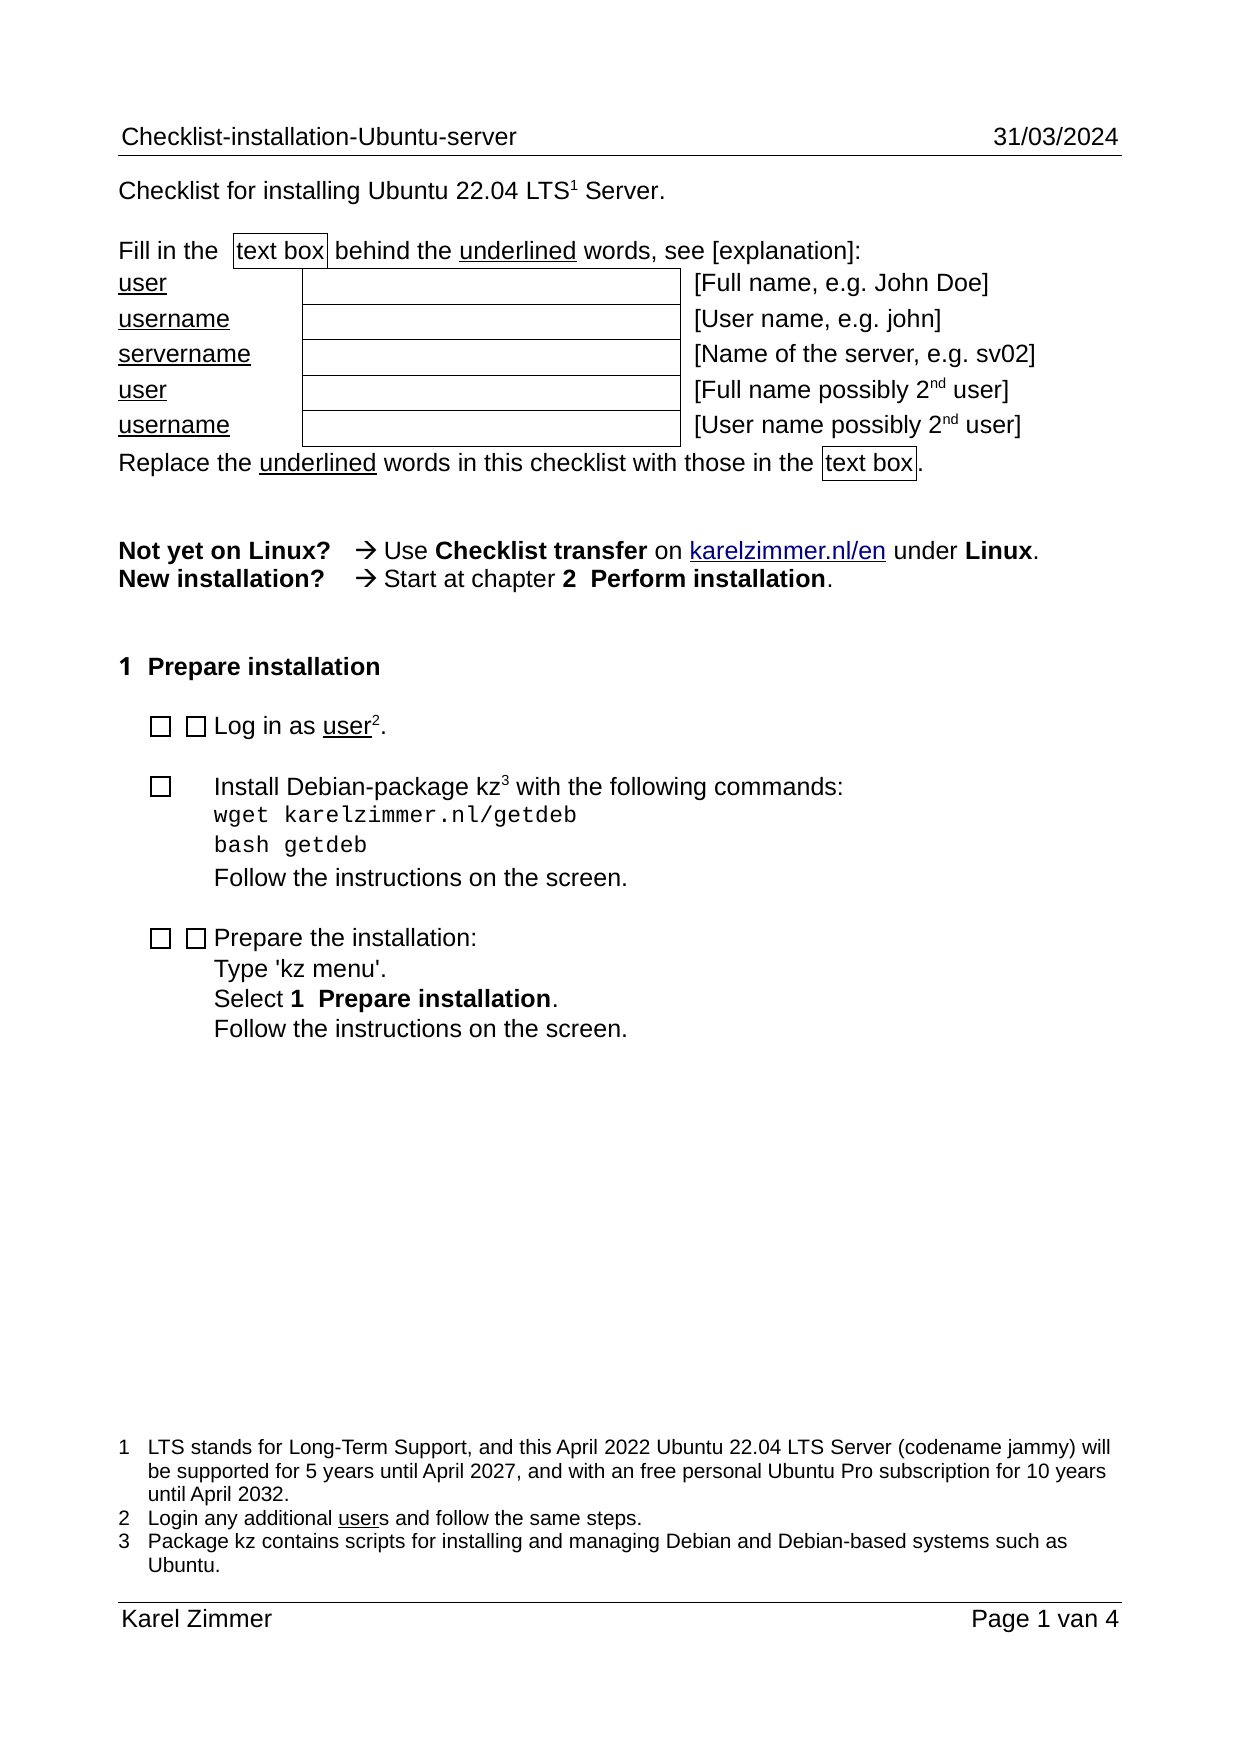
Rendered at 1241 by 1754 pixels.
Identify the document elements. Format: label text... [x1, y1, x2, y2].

text servERNAme [118, 339, 302, 375]
text . [917, 446, 1122, 481]
table_cell [118, 954, 142, 984]
table_header [142, 711, 177, 741]
table_cell [142, 863, 177, 893]
text [Full name, e.g. John Doe] [681, 268, 1122, 304]
table_cell Type 'kz menu'. [213, 954, 1122, 984]
table_cell [118, 1014, 142, 1044]
text USERName [118, 410, 302, 446]
text LTS stands for Long-Term Support, and this April 2022 Ubuntu 22.04 LTS Server (codename jammy) will be supported for 5 years until April 2027, and with an free personal Ubuntu Pro subscription for 10 years until April 2032. [118, 1436, 1122, 1506]
table_cell [118, 802, 142, 832]
table_cell [118, 772, 142, 802]
text behind the underlined words, see [explanation]: [328, 233, 1122, 268]
table_cell [142, 954, 177, 984]
table_cell [177, 984, 213, 1014]
table_cell [142, 923, 177, 953]
table_cell Select 1 Prepare installation. [213, 984, 1122, 1014]
table_cell [177, 772, 213, 802]
text USERname [118, 304, 302, 339]
table_cell [118, 741, 142, 772]
table_cell [177, 1014, 213, 1044]
table_cell [118, 923, 142, 953]
text Replace the underlined words in this checklist with those in the [118, 446, 822, 481]
table_cell [118, 893, 142, 923]
table_cell [177, 954, 213, 984]
table_cell [213, 893, 1122, 923]
list Prepare installation [118, 649, 1122, 683]
text [Full name possibly 2nd user] [681, 375, 1122, 410]
table_cell [177, 923, 213, 953]
table_cell [142, 832, 177, 863]
text Not yet on Linux?  Use Checklist transfer on karelzimmer.nl/en under Linux. [118, 537, 1122, 565]
text [User name possibly 2nd user] [681, 410, 1122, 446]
table_cell Follow the instructions on the screen. [213, 863, 1122, 893]
table_cell [142, 802, 177, 832]
text Fill in the [118, 233, 233, 268]
table_cell [142, 893, 177, 923]
table_header Log in as USER. [213, 711, 1122, 741]
table_cell [118, 832, 142, 863]
table_cell [118, 863, 142, 893]
table_cell [177, 863, 213, 893]
table_header [118, 711, 142, 741]
text Checklist for installing Ubuntu 22.04 LTS Server. [118, 177, 1122, 205]
text text box [823, 447, 916, 480]
table_cell [213, 741, 1122, 772]
table_cell wget karelzimmer.nl/getdeb [213, 802, 1122, 832]
table_cell Prepare the installation: [213, 923, 1122, 953]
table_cell [177, 802, 213, 832]
table_header [177, 711, 213, 741]
table_cell [177, 893, 213, 923]
text USER [118, 375, 302, 410]
table_cell [177, 741, 213, 772]
text [User name, e.g. john] [681, 304, 1122, 339]
text New installation?  Start at chapter 2 Perform installation. [118, 565, 1122, 593]
table_cell Install Debian-package kz with the following commands: [213, 772, 1122, 802]
table_cell [142, 1014, 177, 1044]
table_cell [177, 832, 213, 863]
table_cell bash getdeb [213, 832, 1122, 863]
table_cell Follow the instructions on the screen. [213, 1014, 1122, 1044]
table_cell [142, 984, 177, 1014]
text text box [234, 234, 327, 268]
text user [118, 268, 302, 304]
table_cell [142, 772, 177, 802]
text [Name of the server, e.g. sv02] [681, 339, 1122, 375]
table_cell [118, 984, 142, 1014]
table_cell [142, 741, 177, 772]
